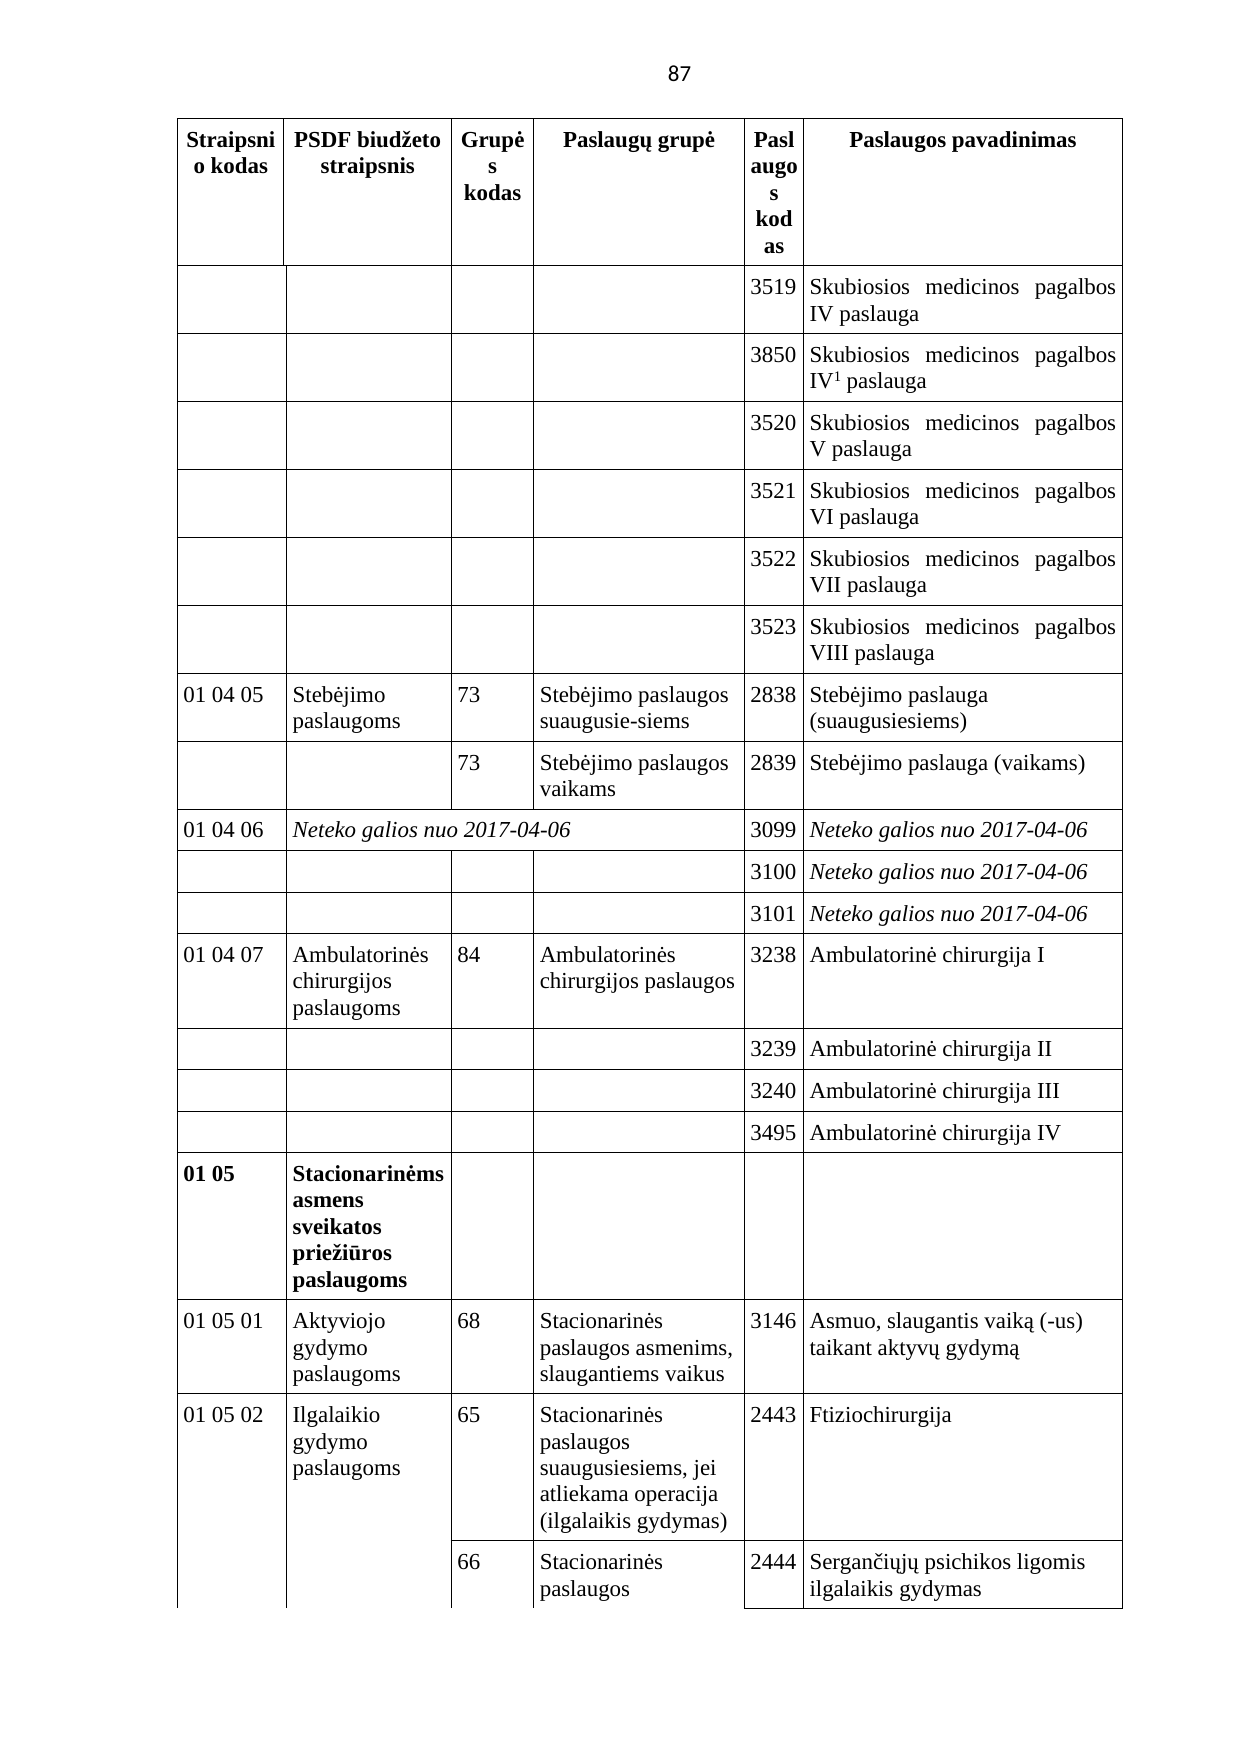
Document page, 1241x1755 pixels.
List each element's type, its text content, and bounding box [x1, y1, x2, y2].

table_cell [534, 1070, 744, 1111]
table_cell Neteko galios nuo 2017-04-06 [804, 810, 1122, 850]
table_cell [452, 334, 533, 401]
table_cell [452, 893, 533, 933]
table_cell Skubiosios medicinos pagalbos VIII paslauga [804, 606, 1122, 673]
table_cell 3850 [745, 334, 803, 401]
table_cell 3519 [745, 266, 803, 333]
table_cell Neteko galios nuo 2017-04-06 [804, 851, 1122, 892]
table_cell Skubiosios medicinos pagalbos V paslauga [804, 402, 1122, 469]
table_cell [452, 606, 533, 673]
table_cell 01 05 [178, 1153, 286, 1299]
table_cell 73 [452, 742, 533, 808]
table_cell 3100 [745, 851, 803, 892]
table_cell 3495 [745, 1112, 803, 1152]
table_cell Ambulatorinė chirurgija II [804, 1029, 1122, 1069]
table_cell [534, 1153, 744, 1299]
table_cell [287, 538, 451, 605]
table_cell Ambulatorinė chirurgija III [804, 1070, 1122, 1111]
table_cell 01 05 02 [178, 1394, 286, 1540]
table_cell [534, 851, 744, 892]
table_cell 68 [452, 1300, 533, 1393]
table_cell 2839 [745, 742, 803, 808]
table_header Paslaugos kodas [745, 119, 803, 265]
table_cell Stebėjimo paslaugoms [287, 674, 451, 741]
table_cell Stebėjimo paslaugos vaikams [534, 742, 744, 808]
table_cell 01 04 07 [178, 934, 286, 1027]
table_cell Aktyviojo gydymo paslaugoms [287, 1300, 451, 1393]
table_cell [452, 1070, 533, 1111]
table_cell Asmuo, slaugantis vaiką (-us) taikant aktyvų gydymą [804, 1300, 1122, 1393]
table_cell Neteko galios nuo 2017-04-06 [804, 893, 1122, 933]
table_cell [804, 1153, 1122, 1299]
table_cell 3238 [745, 934, 803, 1027]
table_cell [534, 538, 744, 605]
table_cell 3101 [745, 893, 803, 933]
table_cell [534, 606, 744, 673]
table_cell [452, 1112, 533, 1152]
table_cell [287, 893, 451, 933]
table_cell [287, 1029, 451, 1069]
table_cell 3520 [745, 402, 803, 469]
table_cell 3146 [745, 1300, 803, 1393]
table_cell Skubiosios medicinos pagalbos VI paslauga [804, 470, 1122, 537]
table_cell Stacionarinės paslaugos [534, 1541, 744, 1608]
table_cell [452, 538, 533, 605]
table_cell 01 04 05 [178, 674, 286, 741]
table_cell Stacionarinės paslaugos suaugusiesiems, jei atliekama operacija (ilgalaikis gydymas) [534, 1394, 744, 1540]
table_cell [178, 606, 286, 673]
table_cell [287, 606, 451, 673]
table_cell [745, 1153, 803, 1299]
table_cell [287, 851, 451, 892]
table_cell Stebėjimo paslauga (suaugusiesiems) [804, 674, 1122, 741]
table_header Paslaugos pavadinimas [804, 119, 1122, 265]
table_cell Stebėjimo paslaugos suaugusie-siems [534, 674, 744, 741]
table_cell 3523 [745, 606, 803, 673]
table_cell Ambulatorinė chirurgija IV [804, 1112, 1122, 1152]
table_cell [452, 266, 533, 333]
table_cell 65 [452, 1394, 533, 1540]
table_cell [178, 1029, 286, 1069]
table_cell 01 05 01 [178, 1300, 286, 1393]
table_cell [452, 851, 533, 892]
table_cell Stacionarinės paslaugos asmenims, slaugantiems vaikus [534, 1300, 744, 1393]
table_cell 3099 [745, 810, 803, 850]
table_cell 73 [452, 674, 533, 741]
table_cell [178, 1070, 286, 1111]
table_header Paslaugų grupė [534, 119, 744, 265]
table_cell [178, 1540, 286, 1608]
table_cell [452, 1153, 533, 1299]
table_cell [534, 1112, 744, 1152]
table_cell 2443 [745, 1394, 803, 1540]
table_cell [452, 402, 533, 469]
table_cell 3521 [745, 470, 803, 537]
table_cell [287, 266, 451, 333]
table_cell 84 [452, 934, 533, 1027]
table_cell [287, 1070, 451, 1111]
table_cell Ambulatorinė chirurgija I [804, 934, 1122, 1027]
table_cell [534, 893, 744, 933]
table_cell Skubiosios medicinos pagalbos IV1 paslauga [804, 334, 1122, 401]
table_cell 2838 [745, 674, 803, 741]
table_cell Ftiziochirurgija [804, 1394, 1122, 1540]
table_cell [287, 402, 451, 469]
table_cell Ambulatorinės chirurgijos paslaugoms [287, 934, 451, 1027]
table_cell [178, 266, 286, 333]
table_cell Skubiosios medicinos pagalbos VII paslauga [804, 538, 1122, 605]
table_cell [178, 402, 286, 469]
table_cell [534, 266, 744, 333]
table_cell [178, 334, 286, 401]
table_cell [287, 1112, 451, 1152]
table_cell Ilgalaikio gydymo paslaugoms [287, 1394, 451, 1540]
table_cell 3522 [745, 538, 803, 605]
table_cell 2444 [745, 1541, 803, 1608]
table_header Straipsnio kodas [178, 119, 283, 265]
table_cell [178, 1112, 286, 1152]
table_cell [287, 1540, 451, 1608]
table_cell [287, 470, 451, 537]
table_cell [287, 742, 451, 808]
table_cell [534, 470, 744, 537]
table_cell Sergančiųjų psichikos ligomis ilgalaikis gydymas [804, 1541, 1122, 1608]
table_cell [178, 538, 286, 605]
table_cell Stebėjimo paslauga (vaikams) [804, 742, 1122, 808]
table_cell 3240 [745, 1070, 803, 1111]
table_cell [534, 1029, 744, 1069]
table_cell [452, 470, 533, 537]
table_cell [287, 334, 451, 401]
table_cell Neteko galios nuo 2017-04-06 [287, 810, 744, 850]
table_cell [452, 1029, 533, 1069]
table_cell 66 [452, 1541, 533, 1608]
table_cell [178, 851, 286, 892]
table_cell Skubiosios medicinos pagalbos IV paslauga [804, 266, 1122, 333]
table_header Grupės kodas [452, 119, 533, 265]
table_cell [178, 742, 286, 808]
table_cell [178, 893, 286, 933]
table_header PSDF biudžeto straipsnis [284, 119, 451, 265]
table_cell Stacionarinėms asmens sveikatos priežiūros paslaugoms [287, 1153, 451, 1299]
table_cell 01 04 06 [178, 810, 286, 850]
table_cell 3239 [745, 1029, 803, 1069]
table_cell [534, 334, 744, 401]
table_cell [534, 402, 744, 469]
table_cell [178, 470, 286, 537]
table_cell Ambulatorinės chirurgijos paslaugos [534, 934, 744, 1027]
